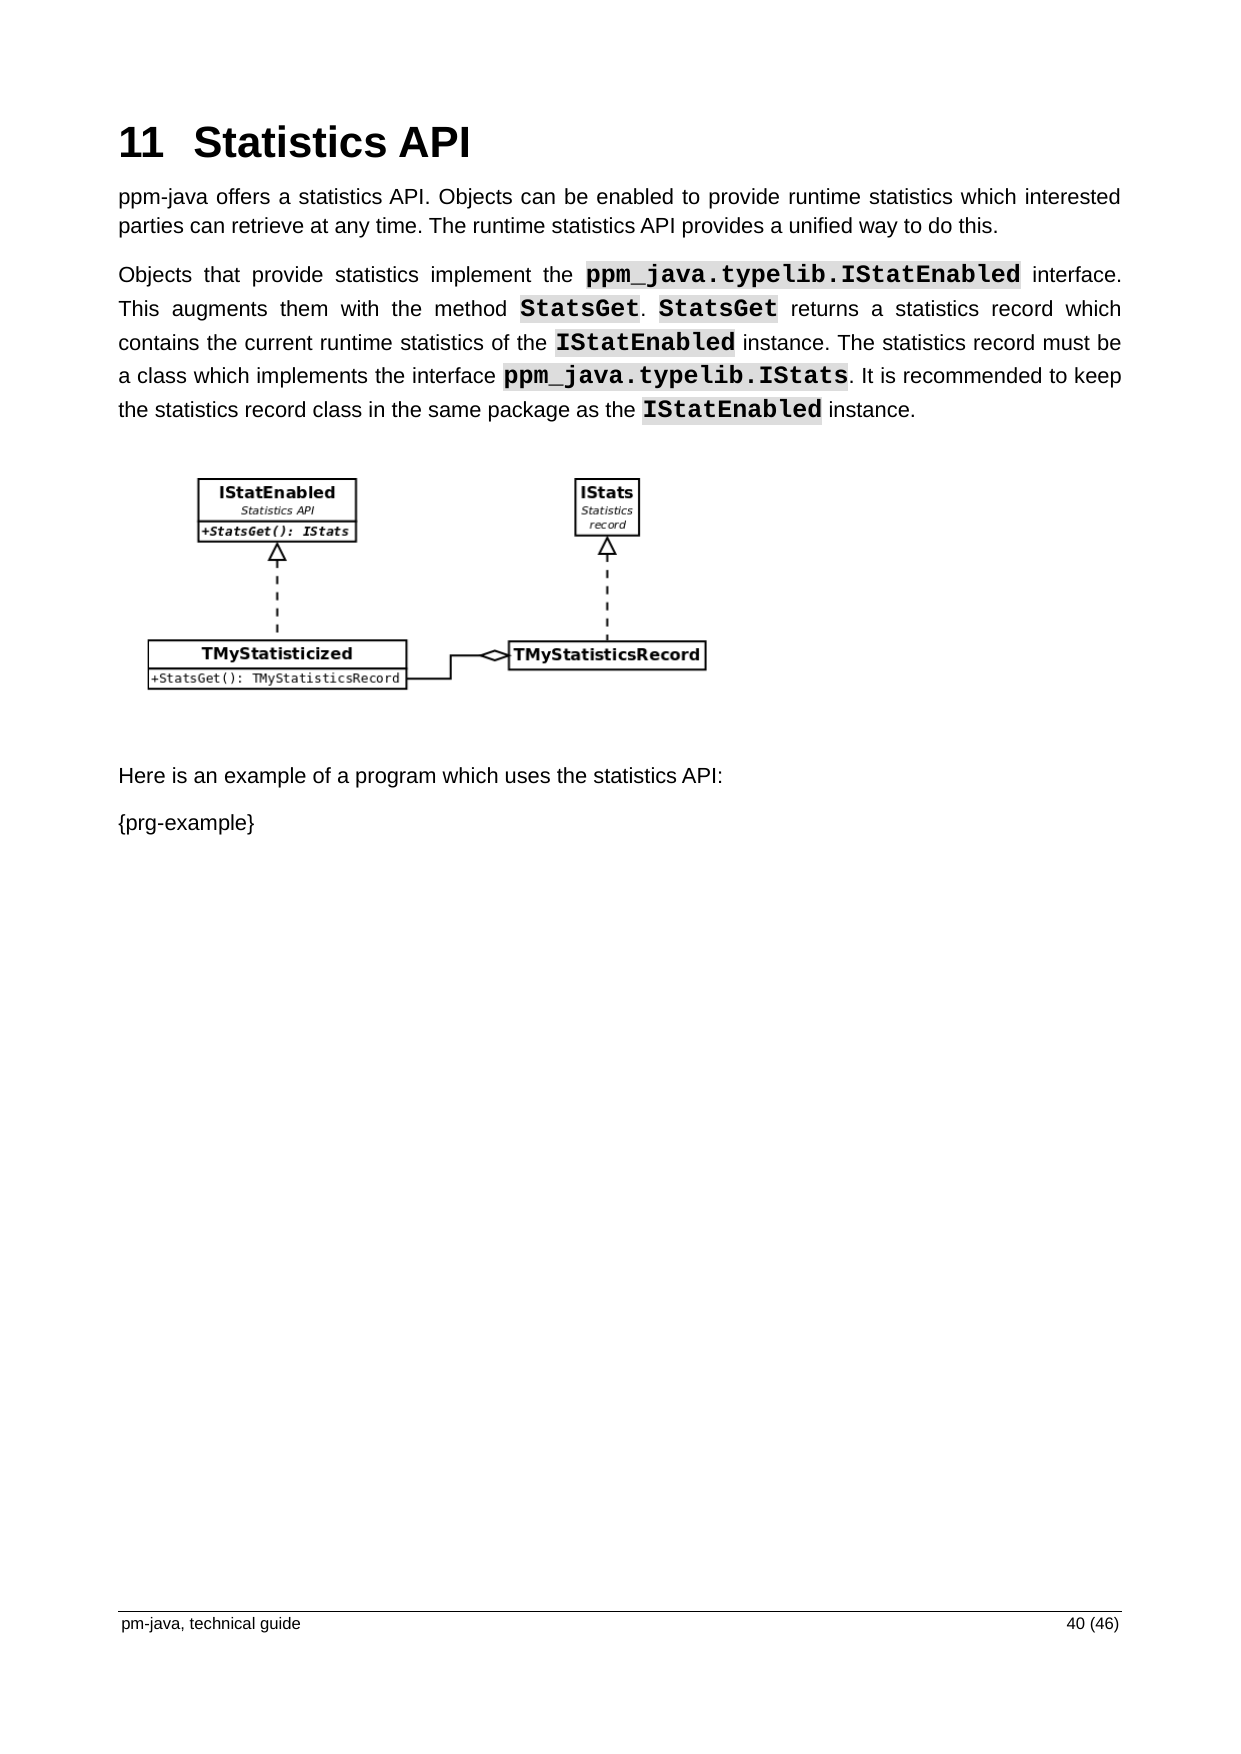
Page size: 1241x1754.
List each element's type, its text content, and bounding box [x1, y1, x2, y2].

text Objects that provide statistics implement the ppm_java.typelib.IStatEnabled interface. This augments them with the method StatsGet. StatsGet returns a statistics record which contains the current runtime statistics of the IStatEnabled instance. The statistics record must be a class which implements the interface ppm_java.typelib.IStats. It is recommended to keep the statistics record class in the same package as the IStatEnabled instance. [118, 261, 1122, 425]
text Here is an example of a program which uses the statistics API: [118, 763, 1122, 788]
picture [147, 478, 709, 712]
text ppm-java offers a statistics API. Objects can be enabled to provide runtime statistics which interested parties can retrieve at any time. The runtime statistics API provides a unified way to do this. [118, 185, 1122, 238]
text {prg-example} [118, 811, 1122, 835]
subtitle Statistics API [118, 118, 1122, 167]
